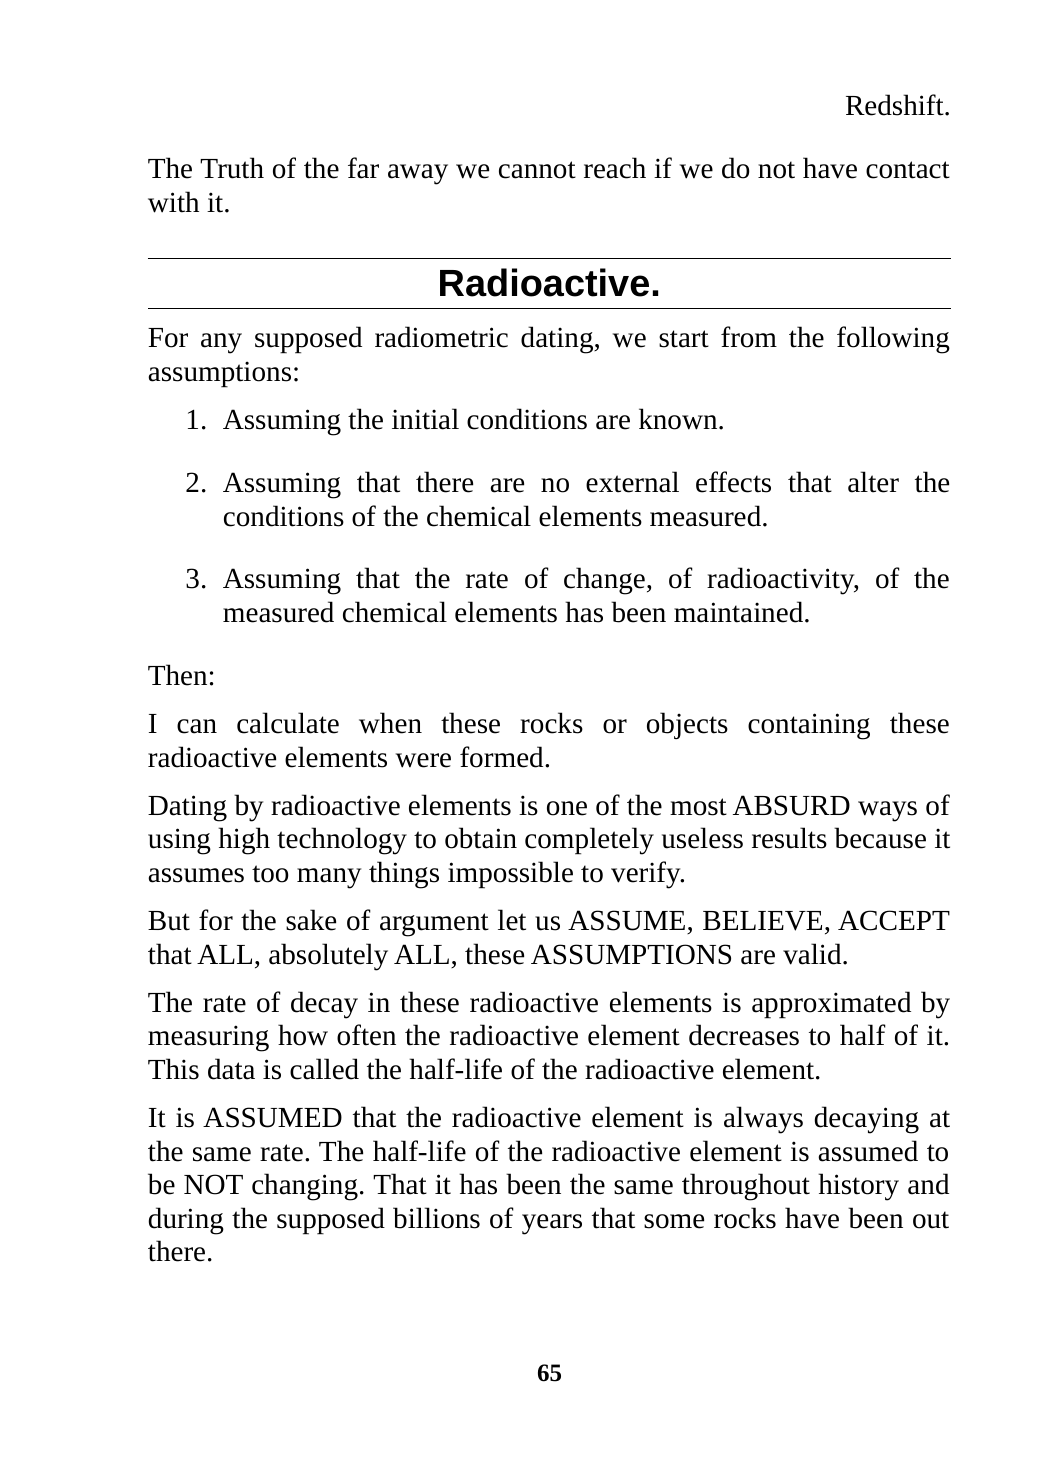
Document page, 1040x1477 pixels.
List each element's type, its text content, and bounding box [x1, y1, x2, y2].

text The Truth of the far away we cannot reach if we do not have contact with it. [148, 152, 951, 219]
subtitle Radioactive. [148, 259, 951, 308]
list Assuming that there are no external effects that alter the conditions of the chemical elements measured. [185, 465, 951, 532]
list Assuming the initial conditions are known. [185, 402, 951, 436]
text But for the sake of argument let us ASSUME, BELIEVE, ACCEPT that ALL, absolutely ALL, these ASSUMPTIONS are valid. [148, 903, 951, 970]
list Assuming that the rate of change, of radioactivity, of the measured chemical elements has been maintained. [185, 562, 951, 629]
text I can calculate when these rocks or objects containing these radioactive elements were formed. [148, 706, 951, 773]
text The rate of decay in these radioactive elements is approximated by measuring how often the radioactive element decreases to half of it. This data is called the half-life of the radioactive element. [148, 985, 951, 1086]
text It is ASSUMED that the radioactive element is always decaying at the same rate. The half-life of the radioactive element is assumed to be NOT changing. That it has been the same throughout history and during the supposed billions of years that some rocks have been out there. [148, 1100, 951, 1268]
text Dating by radioactive elements is one of the most ABSURD ways of using high technology to obtain completely useless results because it assumes too many things impossible to verify. [148, 788, 951, 889]
text For any supposed radiometric dating, we start from the following assumptions: [148, 320, 951, 387]
text Then: [148, 658, 951, 692]
